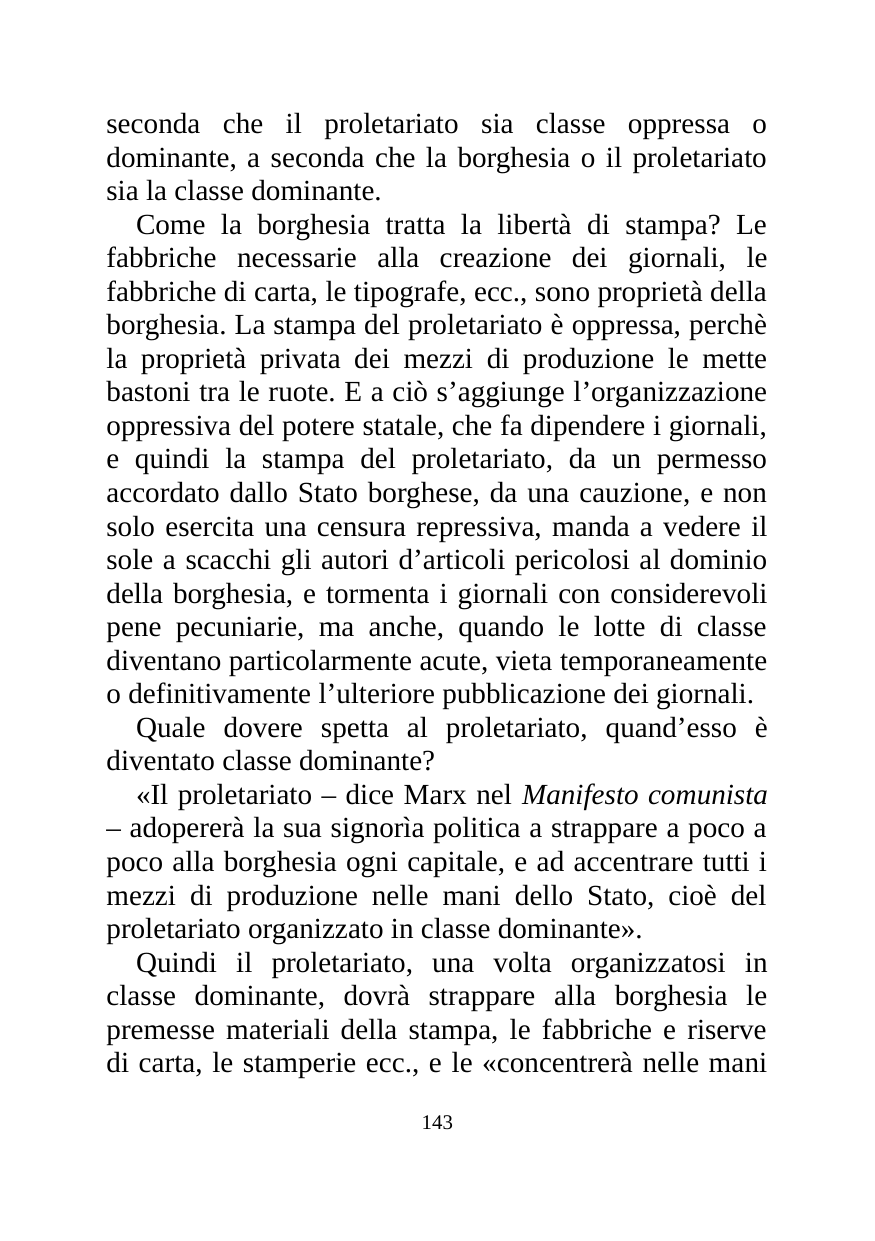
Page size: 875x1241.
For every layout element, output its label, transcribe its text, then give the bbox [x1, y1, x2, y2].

text Quale dovere spetta al proletariato, quand’esso è diventato classe dominante? [106, 710, 768, 777]
text «Il proletariato – dice Marx nel Manifesto comunista – adopererà la sua signorìa politica a strappare a poco a poco alla borghesia ogni capitale, e ad accentrare tutti i mezzi di produzione nelle mani dello Stato, cioè del proletariato organizzato in classe dominante». [106, 777, 768, 945]
text Come la borghesia tratta la libertà di stampa? Le fabbriche necessarie alla creazione dei giornali, le fabbriche di carta, le tipografe, ecc., sono proprietà della borghesia. La stampa del proletariato è oppressa, perchè la proprietà privata dei mezzi di produzione le mette bastoni tra le ruote. E a ciò s’aggiunge l’organizzazione oppressiva del potere statale, che fa dipendere i giornali, e quindi la stampa del proletariato, da un permesso accordato dallo Stato borghese, da una cauzione, e non solo esercita una censura repressiva, manda a vedere il sole a scacchi gli autori d’articoli pericolosi al dominio della borghesia, e tormenta i giornali con considerevoli pene pecuniarie, ma anche, quando le lotte di classe diventano particolarmente acute, vieta temporaneamente o definitivamente l’ulteriore pubblicazione dei giornali. [106, 207, 768, 710]
text seconda che il proletariato sia classe oppressa o dominante, a seconda che la borghesia o il proletariato sia la classe dominante. [106, 106, 768, 207]
text Quindi il proletariato, una volta organizzatosi in classe dominante, dovrà strappare alla borghesia le premesse materiali della stampa, le fabbriche e riserve di carta, le stamperie ecc., e le «concentrerà nelle mani [106, 945, 768, 1079]
